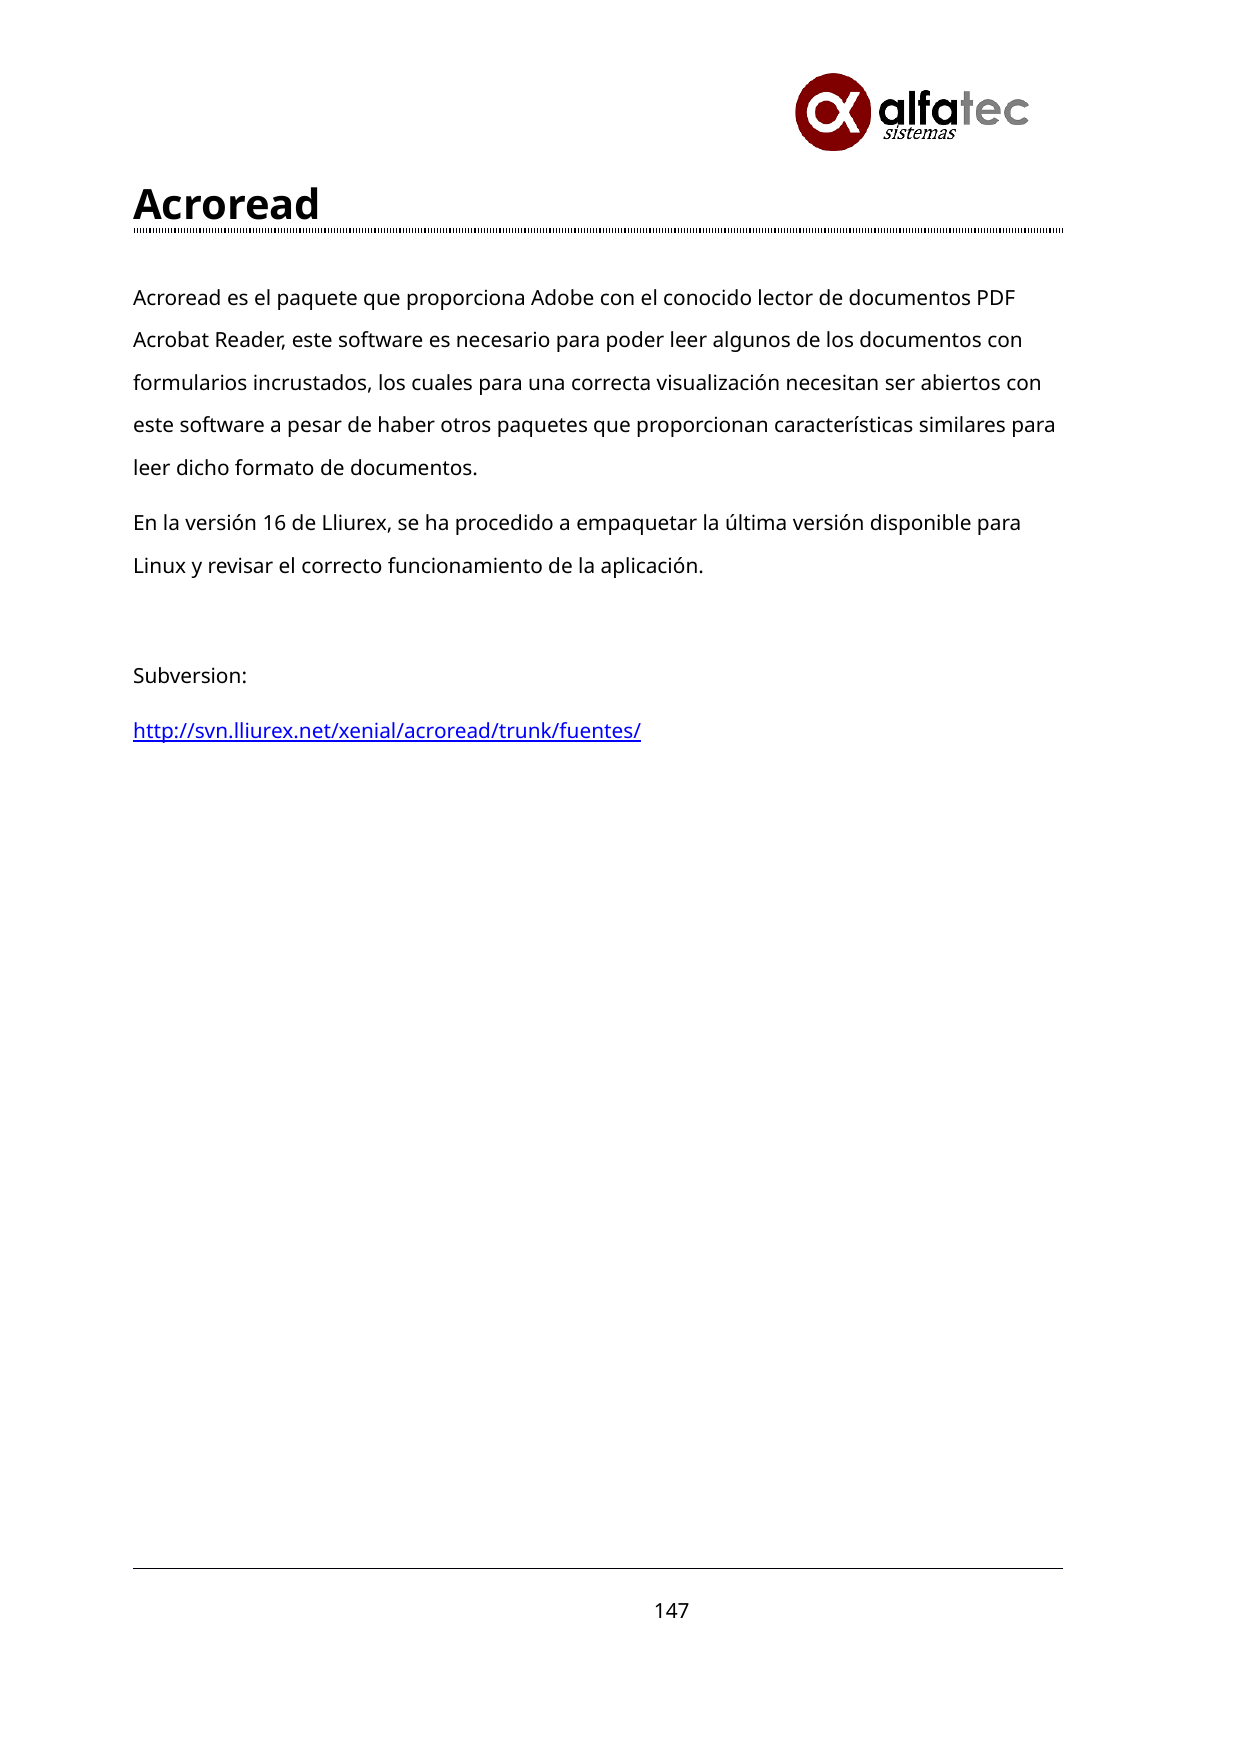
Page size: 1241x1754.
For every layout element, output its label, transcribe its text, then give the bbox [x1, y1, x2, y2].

text En la versión 16 de Lliurex, se ha procedido a empaquetar la última versión disponible para Linux y revisar el correcto funcionamiento de la aplicación. [133, 508, 1063, 579]
text Acroread es el paquete que proporciona Adobe con el conocido lector de documentos PDF Acrobat Reader, este software es necesario para poder leer algunos de los documentos con formularios incrustados, los cuales para una correcta visualización necesitan ser abiertos con este software a pesar de haber otros paquetes que proporcionan características similares para leer dicho formato de documentos. [133, 283, 1063, 482]
picture [795, 73, 1031, 151]
subtitle Acroread [133, 193, 1063, 233]
text http://svn.lliurex.net/xenial/acroread/trunk/fuentes/ [133, 716, 1063, 744]
text Subversion: [133, 661, 1063, 689]
